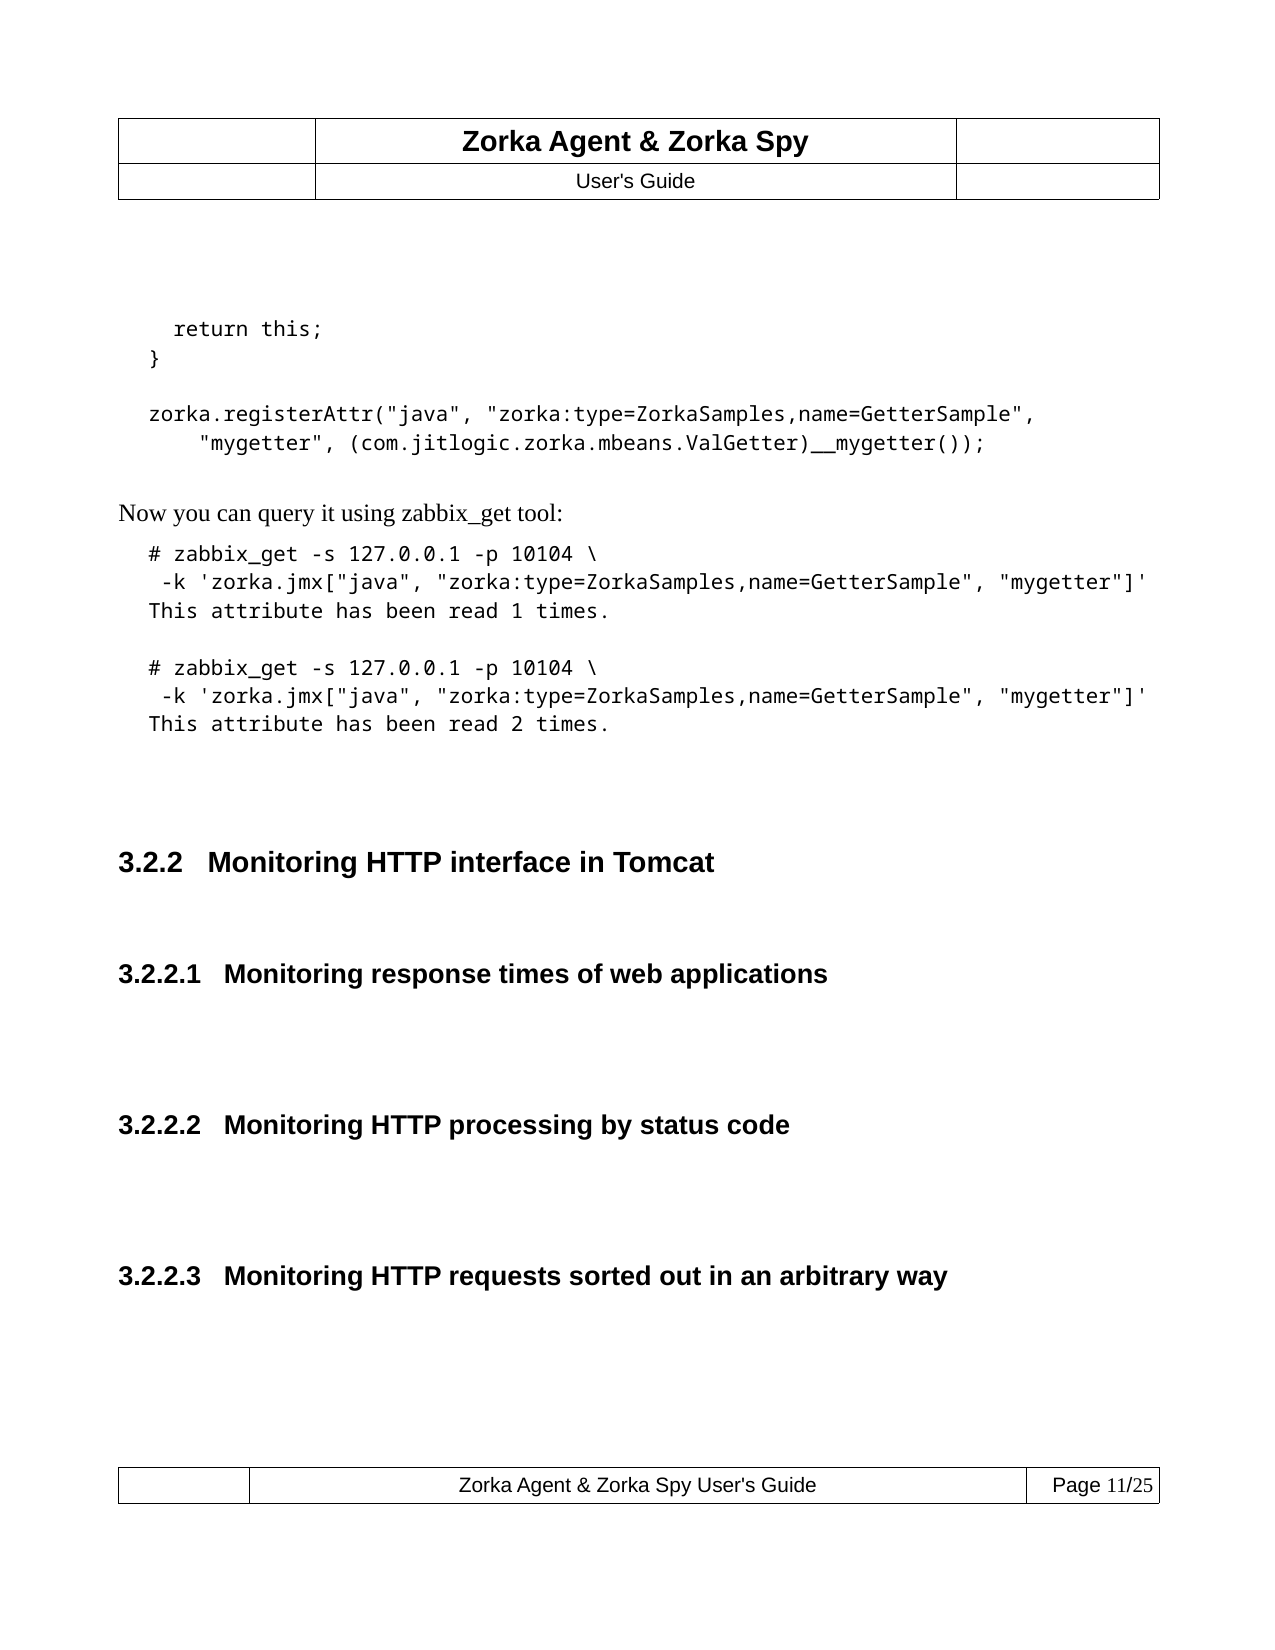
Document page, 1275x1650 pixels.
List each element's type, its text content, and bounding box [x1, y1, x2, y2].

text This attribute has been read 2 times. [148, 709, 1157, 738]
subtitle Monitoring HTTP processing by status code [118, 1109, 1157, 1140]
subtitle Monitoring HTTP interface in Tomcat [118, 846, 1157, 879]
text -k 'zorka.jmx["java", "zorka:type=ZorkaSamples,name=GetterSample", "mygetter"]' [148, 567, 1157, 596]
text This attribute has been read 1 times. [148, 596, 1157, 624]
text "mygetter", (com.jitlogic.zorka.mbeans.ValGetter)__mygetter()); [148, 428, 1157, 456]
text zorka.registerAttr("java", "zorka:type=ZorkaSamples,name=GetterSample", [148, 399, 1157, 428]
text Now you can query it using zabbix_get tool: [118, 498, 1157, 526]
subtitle Monitoring response times of web applications [118, 958, 1157, 989]
subtitle Monitoring HTTP requests sorted out in an arbitrary way [118, 1260, 1157, 1292]
text -k 'zorka.jmx["java", "zorka:type=ZorkaSamples,name=GetterSample", "mygetter"]' [148, 681, 1157, 709]
text # zabbix_get -s 127.0.0.1 -p 10104 \ [148, 653, 1157, 681]
text return this; [148, 314, 1157, 343]
text # zabbix_get -s 127.0.0.1 -p 10104 \ [148, 539, 1157, 567]
text } [148, 343, 1157, 371]
